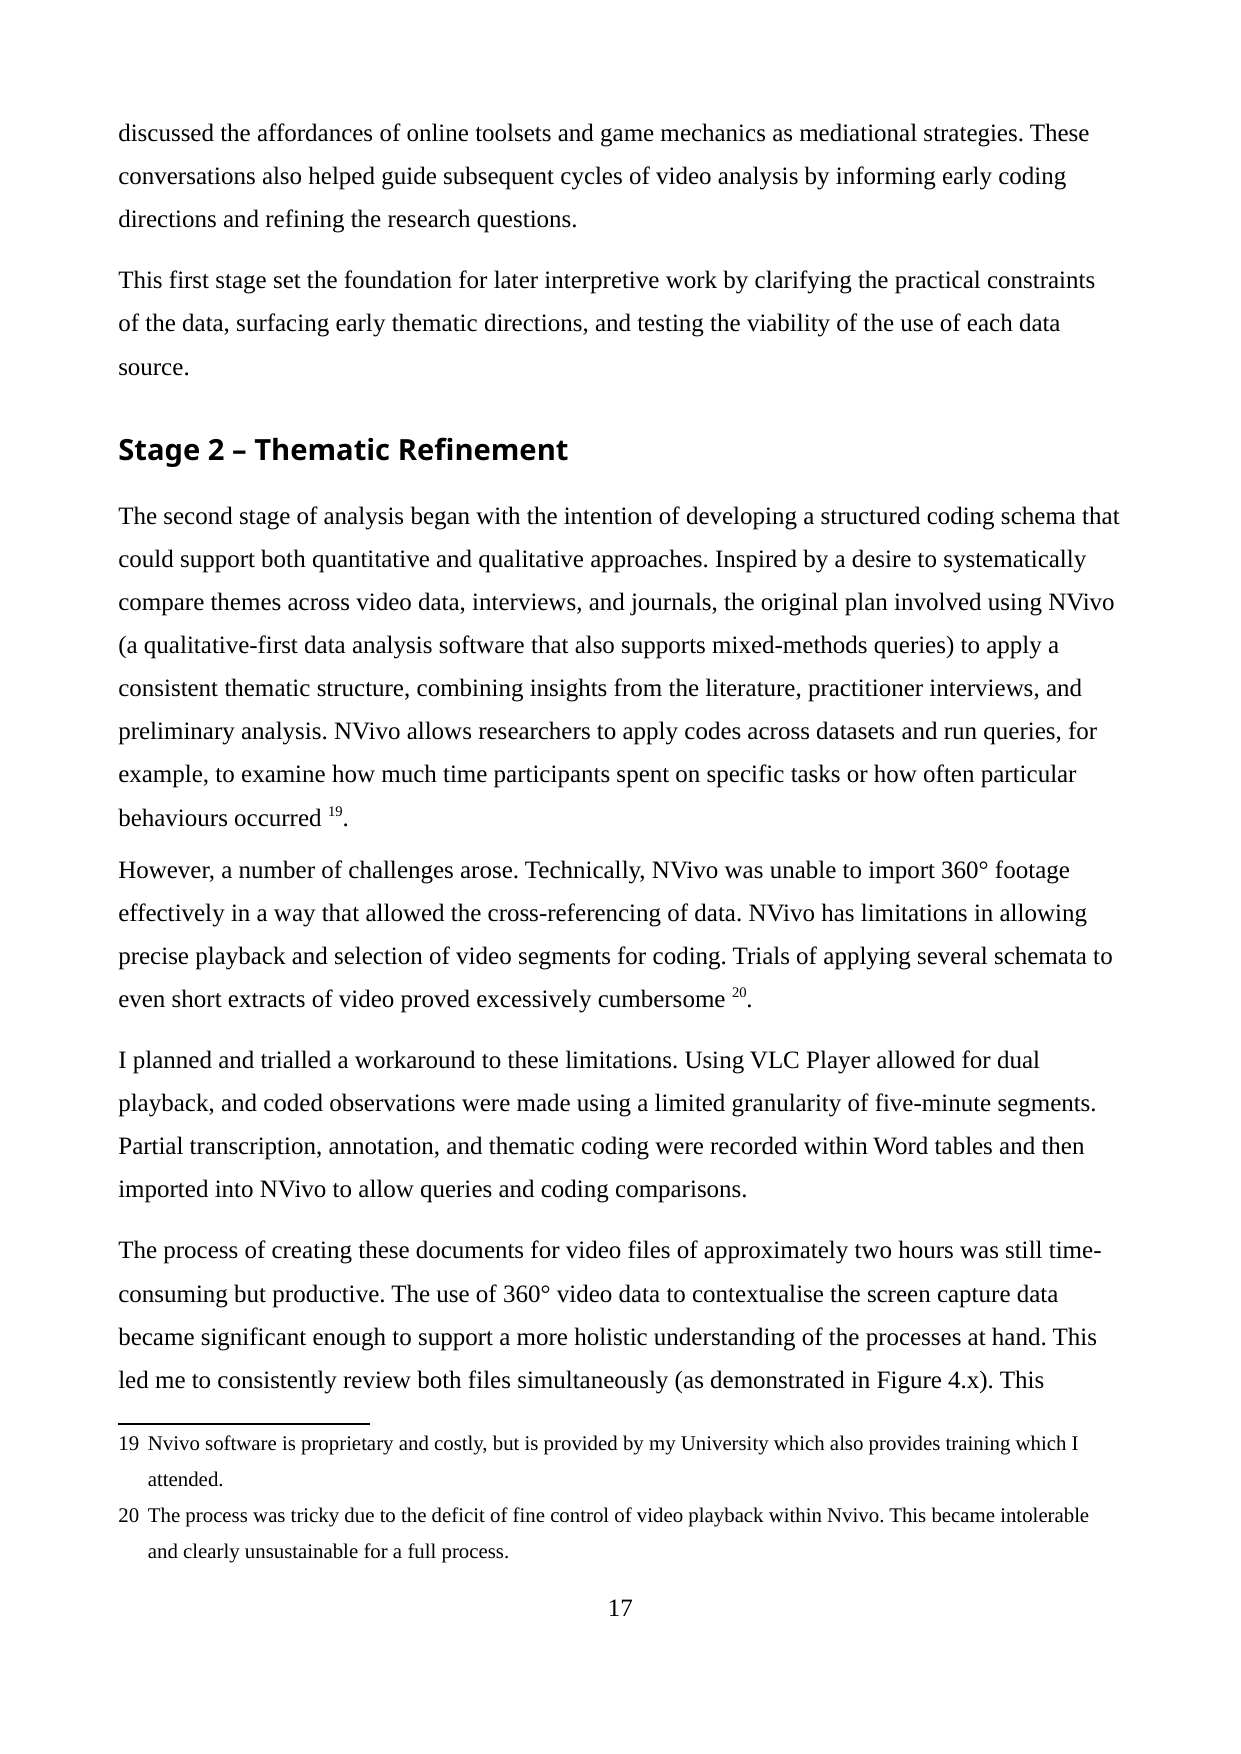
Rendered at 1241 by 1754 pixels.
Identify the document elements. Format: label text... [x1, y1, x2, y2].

text This first stage set the foundation for later interpretive work by clarifying the practical constraints of the data, surfacing early thematic directions, and testing the viability of the use of each data source. [118, 265, 1122, 380]
text discussed the affordances of online toolsets and game mechanics as mediational strategies. These conversations also helped guide subsequent cycles of video analysis by informing early coding directions and refining the research questions. [118, 118, 1122, 233]
text The process of creating these documents for video files of approximately two hours was still time-consuming but productive. The use of 360° video data to contextualise the screen capture data became significant enough to support a more holistic understanding of the processes at hand. This led me to consistently review both files simultaneously (as demonstrated in Figure 4.x). This [118, 1236, 1122, 1394]
subtitle Stage 2 – Thematic Refinement [118, 429, 1122, 468]
text I planned and trialled a workaround to these limitations. Using VLC Player allowed for dual playback, and coded observations were made using a limited granularity of five-minute segments. Partial transcription, annotation, and thematic coding were recorded within Word tables and then imported into NVivo to allow queries and coding comparisons. [118, 1045, 1122, 1203]
text However, a number of challenges arose. Technically, NVivo was unable to import 360° footage effectively in a way that allowed the cross-referencing of data. NVivo has limitations in allowing precise playback and selection of video segments for coding. Trials of applying several schemata to even short extracts of video proved excessively cumbersome . [118, 855, 1122, 1013]
text The process was tricky due to the deficit of fine control of video playback within Nvivo. This became intolerable and clearly unsustainable for a full process. [118, 1503, 1122, 1563]
text The second stage of analysis began with the intention of developing a structured coding schema that could support both quantitative and qualitative approaches. Inspired by a desire to systematically compare themes across video data, interviews, and journals, the original plan involved using NVivo (a qualitative-first data analysis software that also supports mixed-methods queries) to apply a consistent thematic structure, combining insights from the literature, practitioner interviews, and preliminary analysis. NVivo allows researchers to apply codes across datasets and run queries, for example, to examine how much time participants spent on specific tasks or how often particular behaviours occurred . [118, 501, 1122, 831]
text Nvivo software is proprietary and costly, but is provided by my University which also provides training which I attended. [118, 1431, 1122, 1491]
